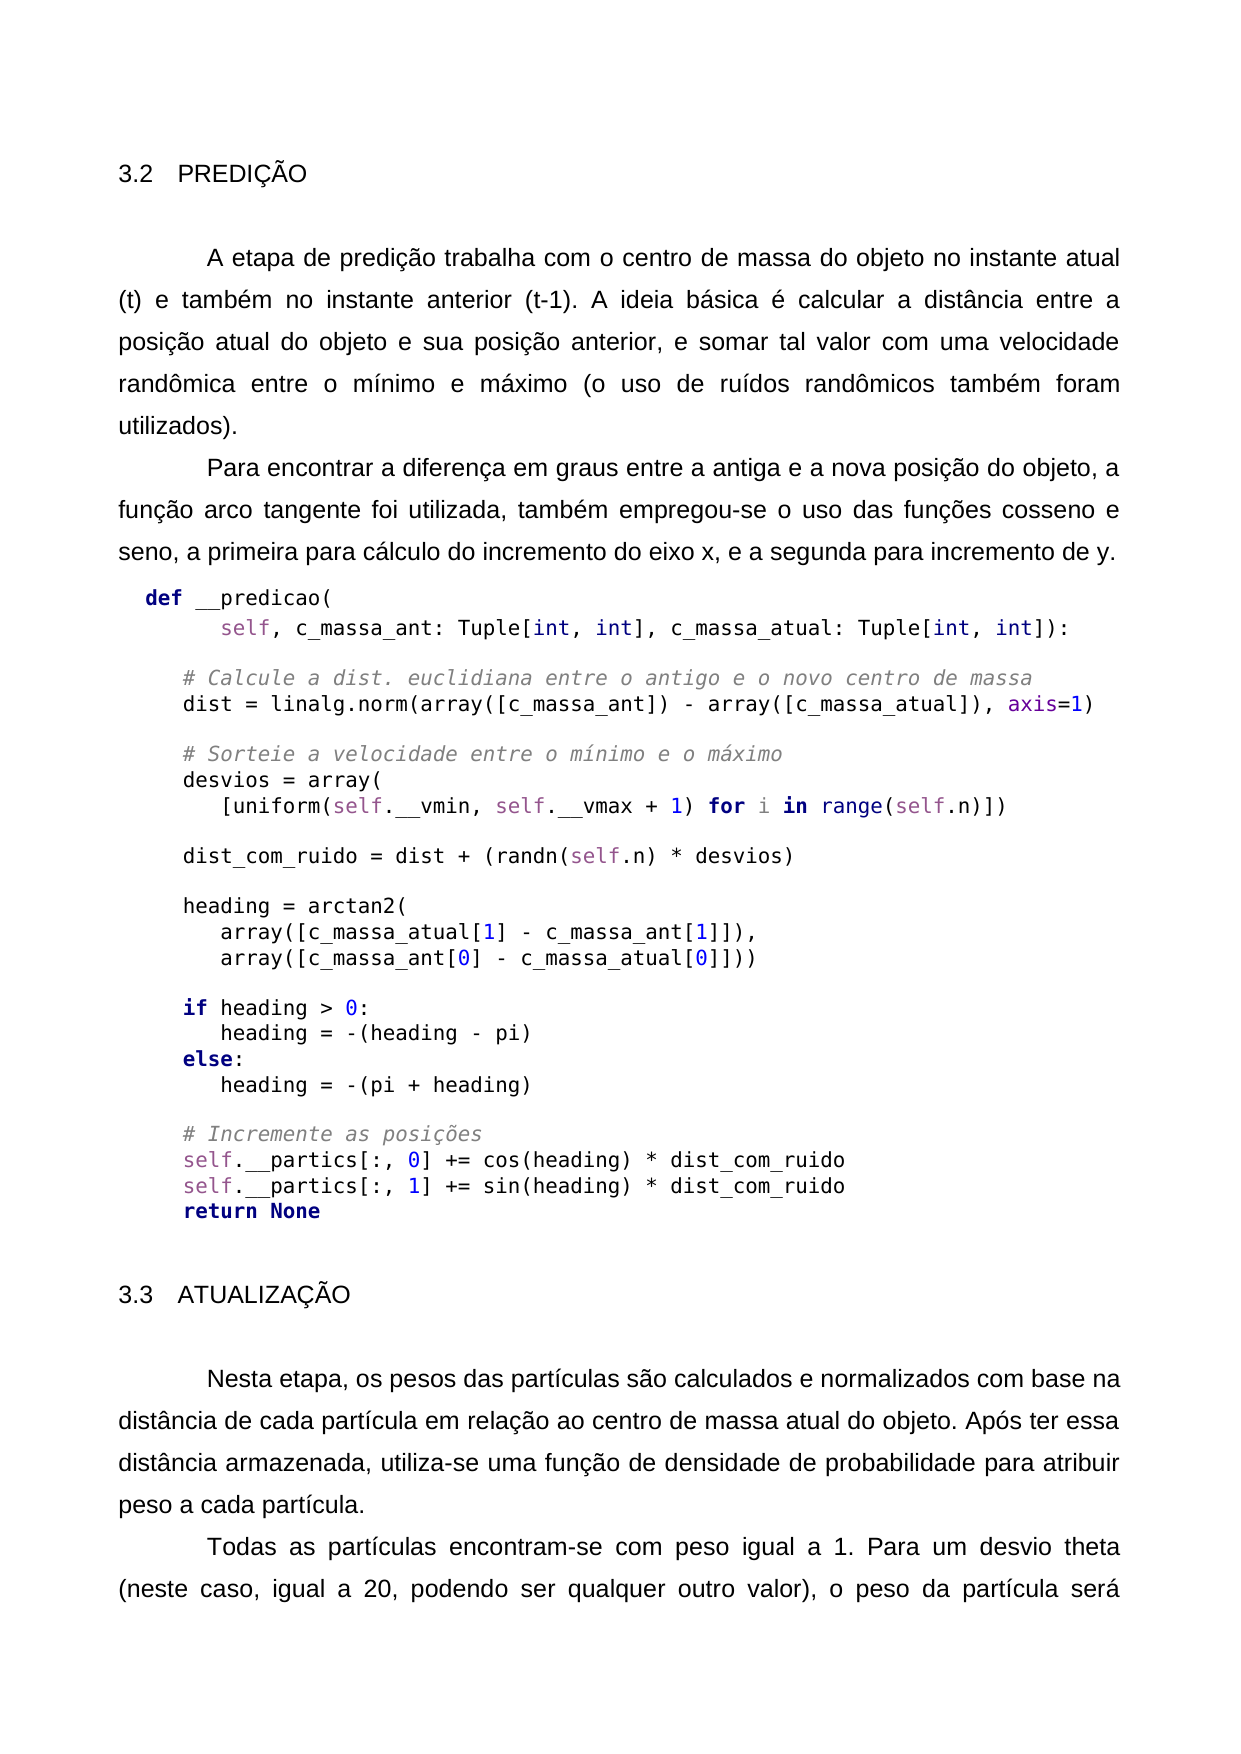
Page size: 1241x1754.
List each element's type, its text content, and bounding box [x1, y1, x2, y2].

text self.__partics[:, 0] += cos(heading) * dist_com_ruido [145, 1148, 1095, 1173]
text Nesta etapa, os pesos das partículas são calculados e normalizados com base na distância de cada partícula em relação ao centro de massa atual do objeto. Após ter essa distância armazenada, utiliza-se uma função de densidade de probabilidade para atribuir peso a cada partícula. [118, 1365, 1122, 1519]
text return None [145, 1199, 1095, 1225]
text dist = linalg.norm(array([c_massa_ant]) - array([c_massa_atual]), axis=1) [145, 692, 1095, 718]
subtitle ATUALIZAÇÃO [118, 1281, 1122, 1309]
text Para encontrar a diferença em graus entre a antiga e a nova posição do objeto, a função arco tangente foi utilizada, também empregou-se o uso das funções cosseno e seno, a primeira para cálculo do incremento do eixo x, e a segunda para incremento de y. [118, 454, 1122, 566]
text [uniform(self.__vmin, self.__vmax + 1) for i in range(self.n)]) [145, 794, 1095, 820]
subtitle PREDIÇÃO [118, 160, 1122, 188]
text heading = -(pi + heading) [145, 1073, 1095, 1098]
text self, c_massa_ant: Tuple[int, int], c_massa_atual: Tuple[int, int]): [145, 616, 1095, 642]
text if heading > 0: [145, 995, 1095, 1021]
text dist_com_ruido = dist + (randn(self.n) * desvios) [145, 844, 1095, 870]
text # Sorteie a velocidade entre o mínimo e o máximo [145, 742, 1095, 768]
text # Calcule a dist. euclidiana entre o antigo e o novo centro de massa [145, 666, 1095, 692]
text heading = -(heading - pi) [145, 1021, 1095, 1047]
text heading = arctan2( [145, 894, 1095, 919]
text Todas as partículas encontram-se com peso igual a 1. Para um desvio theta (neste caso, igual a 20, podendo ser qualquer outro valor), o peso da partícula será [118, 1533, 1122, 1603]
text # Incremente as posições [145, 1122, 1095, 1148]
text desvios = array( [145, 768, 1095, 794]
text array([c_massa_ant[0] - c_massa_atual[0]])) [145, 946, 1095, 971]
text else: [145, 1047, 1095, 1073]
text def __predicao( [145, 586, 1095, 610]
text A etapa de predição trabalha com o centro de massa do objeto no instante atual (t) e também no instante anterior (t-1). A ideia básica é calcular a distância entre a posição atual do objeto e sua posição anterior, e somar tal valor com uma velocidade randômica entre o mínimo e máximo (o uso de ruídos randômicos também foram utilizados). [118, 244, 1122, 440]
text self.__partics[:, 1] += sin(heading) * dist_com_ruido [145, 1173, 1095, 1199]
text array([c_massa_atual[1] - c_massa_ant[1]]), [145, 919, 1095, 946]
